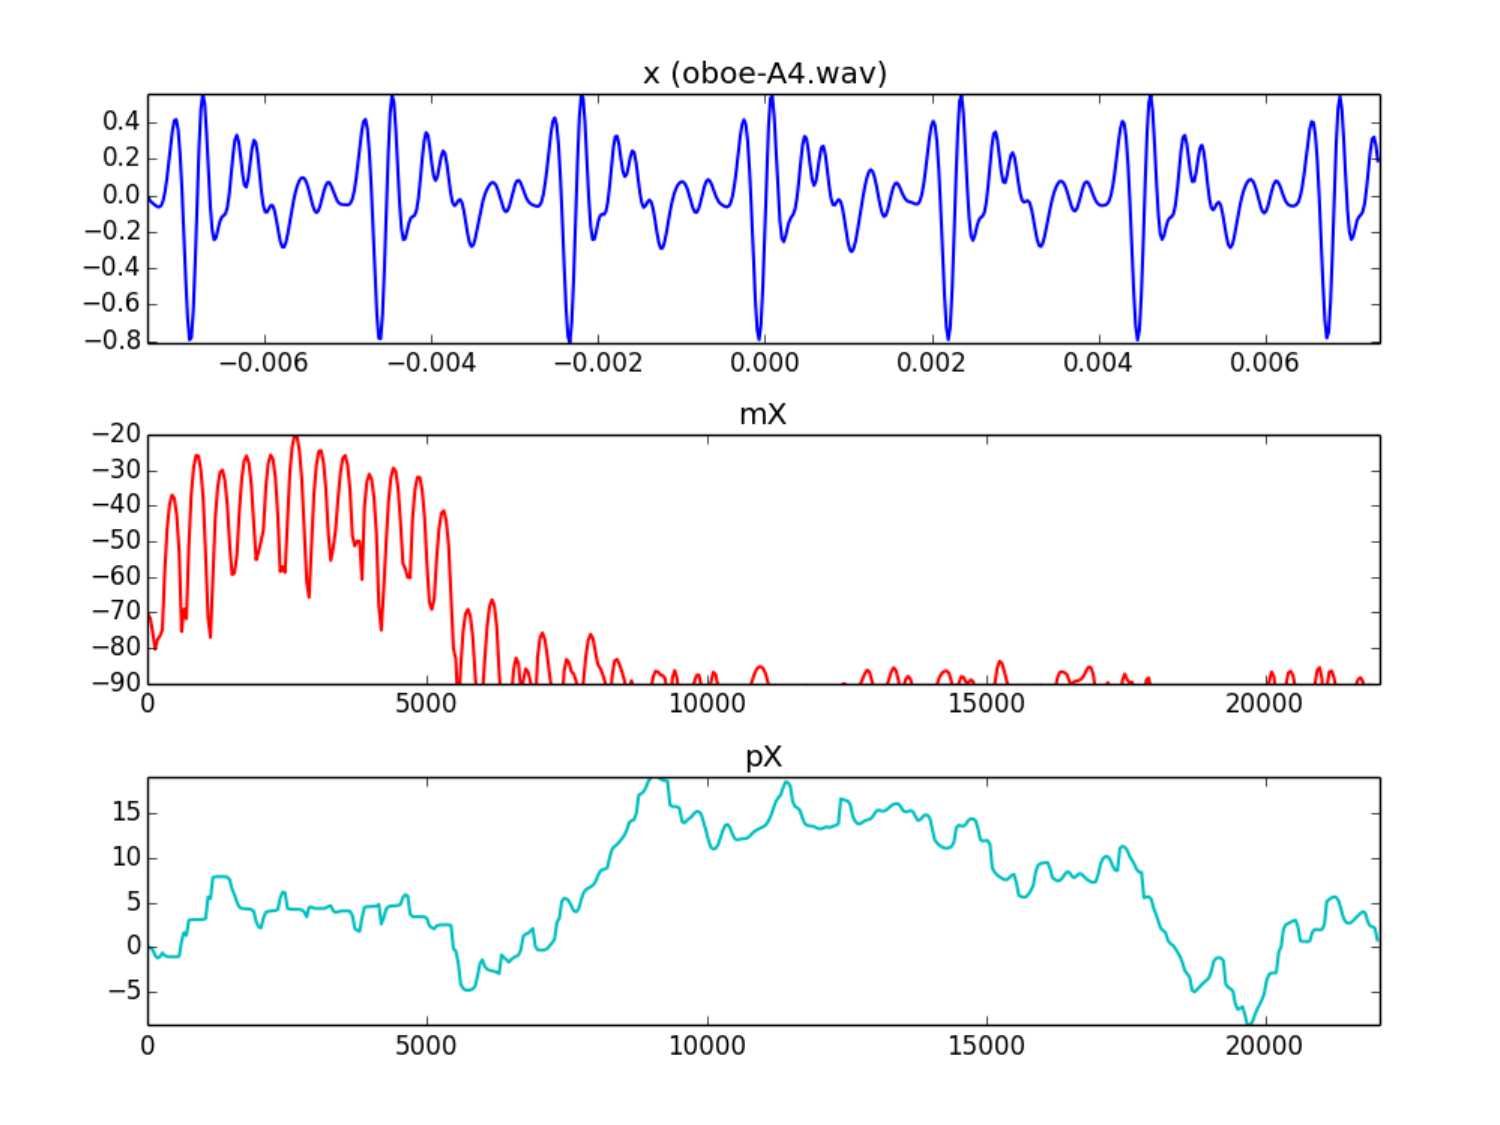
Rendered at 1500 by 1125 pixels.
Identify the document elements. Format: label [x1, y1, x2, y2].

picture [56, 34, 1407, 1085]
